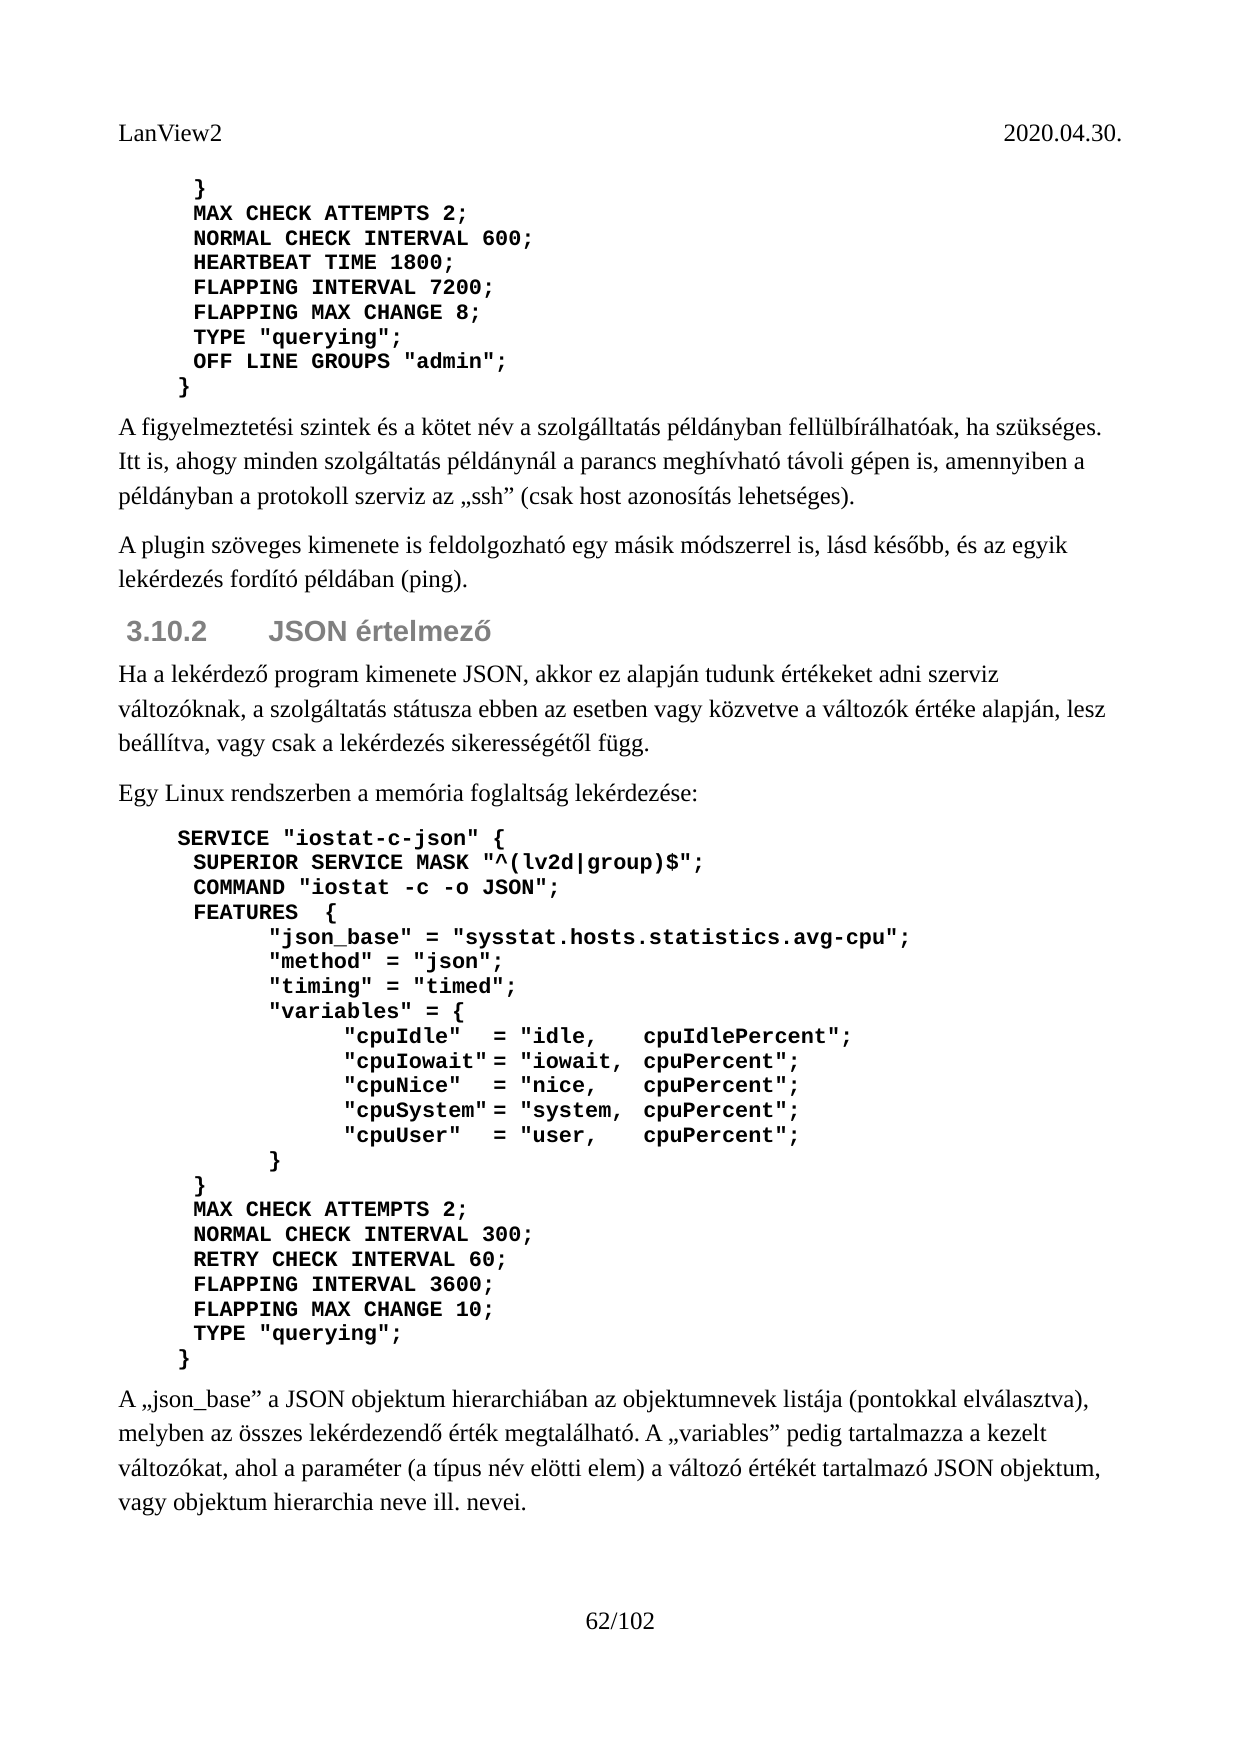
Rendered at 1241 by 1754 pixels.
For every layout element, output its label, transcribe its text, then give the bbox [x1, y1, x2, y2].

text } [177, 375, 1122, 400]
text Ha a lekérdező program kimenete JSON, akkor ez alapján tudunk értékeket adni szerviz változóknak, a szolgáltatás státusza ebben az esetben vagy közvetve a változók értéke alapján, lesz beállítva, vagy csak a lekérdezés sikerességétől függ. [118, 659, 1122, 757]
text "timing" = "timed"; [177, 975, 1122, 1000]
text "json_base" = "sysstat.hosts.statistics.avg-cpu"; [177, 926, 1122, 951]
text "cpuSystem" = "system, cpuPercent"; [177, 1099, 1122, 1124]
text "cpuNice" = "nice, cpuPercent"; [177, 1074, 1122, 1099]
text FEATURES { [177, 901, 1122, 926]
text } [177, 1347, 1122, 1372]
text } [177, 1174, 1122, 1198]
text NORMAL CHECK INTERVAL 600; [177, 227, 1122, 251]
text "cpuIowait" = "iowait, cpuPercent"; [177, 1050, 1122, 1074]
text A „json_base” a JSON objektum hierarchiában az objektumnevek listája (pontokkal elválasztva), melyben az összes lekérdezendő érték megtalálható. A „variables” pedig tartalmazza a kezelt változókat, ahol a paraméter (a típus név elötti elem) a változó értékét tartalmazó JSON objektum, vagy objektum hierarchia neve ill. nevei. [118, 1384, 1122, 1516]
text MAX CHECK ATTEMPTS 2; [177, 1198, 1122, 1223]
text SERVICE "iostat-c-json" { [177, 827, 1122, 851]
text RETRY CHECK INTERVAL 60; [177, 1248, 1122, 1273]
text FLAPPING MAX CHANGE 8; [177, 301, 1122, 326]
text } [177, 1149, 1122, 1174]
text A plugin szöveges kimenete is feldolgozható egy másik módszerrel is, lásd később, és az egyik lekérdezés fordító példában (ping). [118, 530, 1122, 593]
text SUPERIOR SERVICE MASK "^(lv2d|group)$"; [177, 851, 1122, 876]
text "variables" = { [177, 1000, 1122, 1025]
text "method" = "json"; [177, 951, 1122, 975]
text FLAPPING MAX CHANGE 10; [177, 1298, 1122, 1322]
text MAX CHECK ATTEMPTS 2; [177, 202, 1122, 227]
text TYPE "querying"; [177, 1322, 1122, 1347]
text "cpuIdle" = "idle, cpuIdlePercent"; [177, 1025, 1122, 1050]
text OFF LINE GROUPS "admin"; [177, 351, 1122, 375]
text FLAPPING INTERVAL 3600; [177, 1273, 1122, 1298]
text FLAPPING INTERVAL 7200; [177, 276, 1122, 301]
subtitle JSON értelmező [118, 613, 1122, 647]
text HEARTBEAT TIME 1800; [177, 251, 1122, 276]
text Egy Linux rendszerben a memória foglaltság lekérdezése: [118, 778, 1122, 806]
text "cpuUser" = "user, cpuPercent"; [177, 1124, 1122, 1149]
text NORMAL CHECK INTERVAL 300; [177, 1223, 1122, 1248]
text TYPE "querying"; [177, 326, 1122, 351]
text COMMAND "iostat -c -o JSON"; [177, 876, 1122, 901]
text A figyelmeztetési szintek és a kötet név a szolgálltatás példányban fellülbírálhatóak, ha szükséges. Itt is, ahogy minden szolgáltatás példánynál a parancs meghívható távoli gépen is, amennyiben a példányban a protokoll szerviz az „ssh” (csak host azonosítás lehetséges). [118, 412, 1122, 510]
text } [177, 177, 1122, 202]
